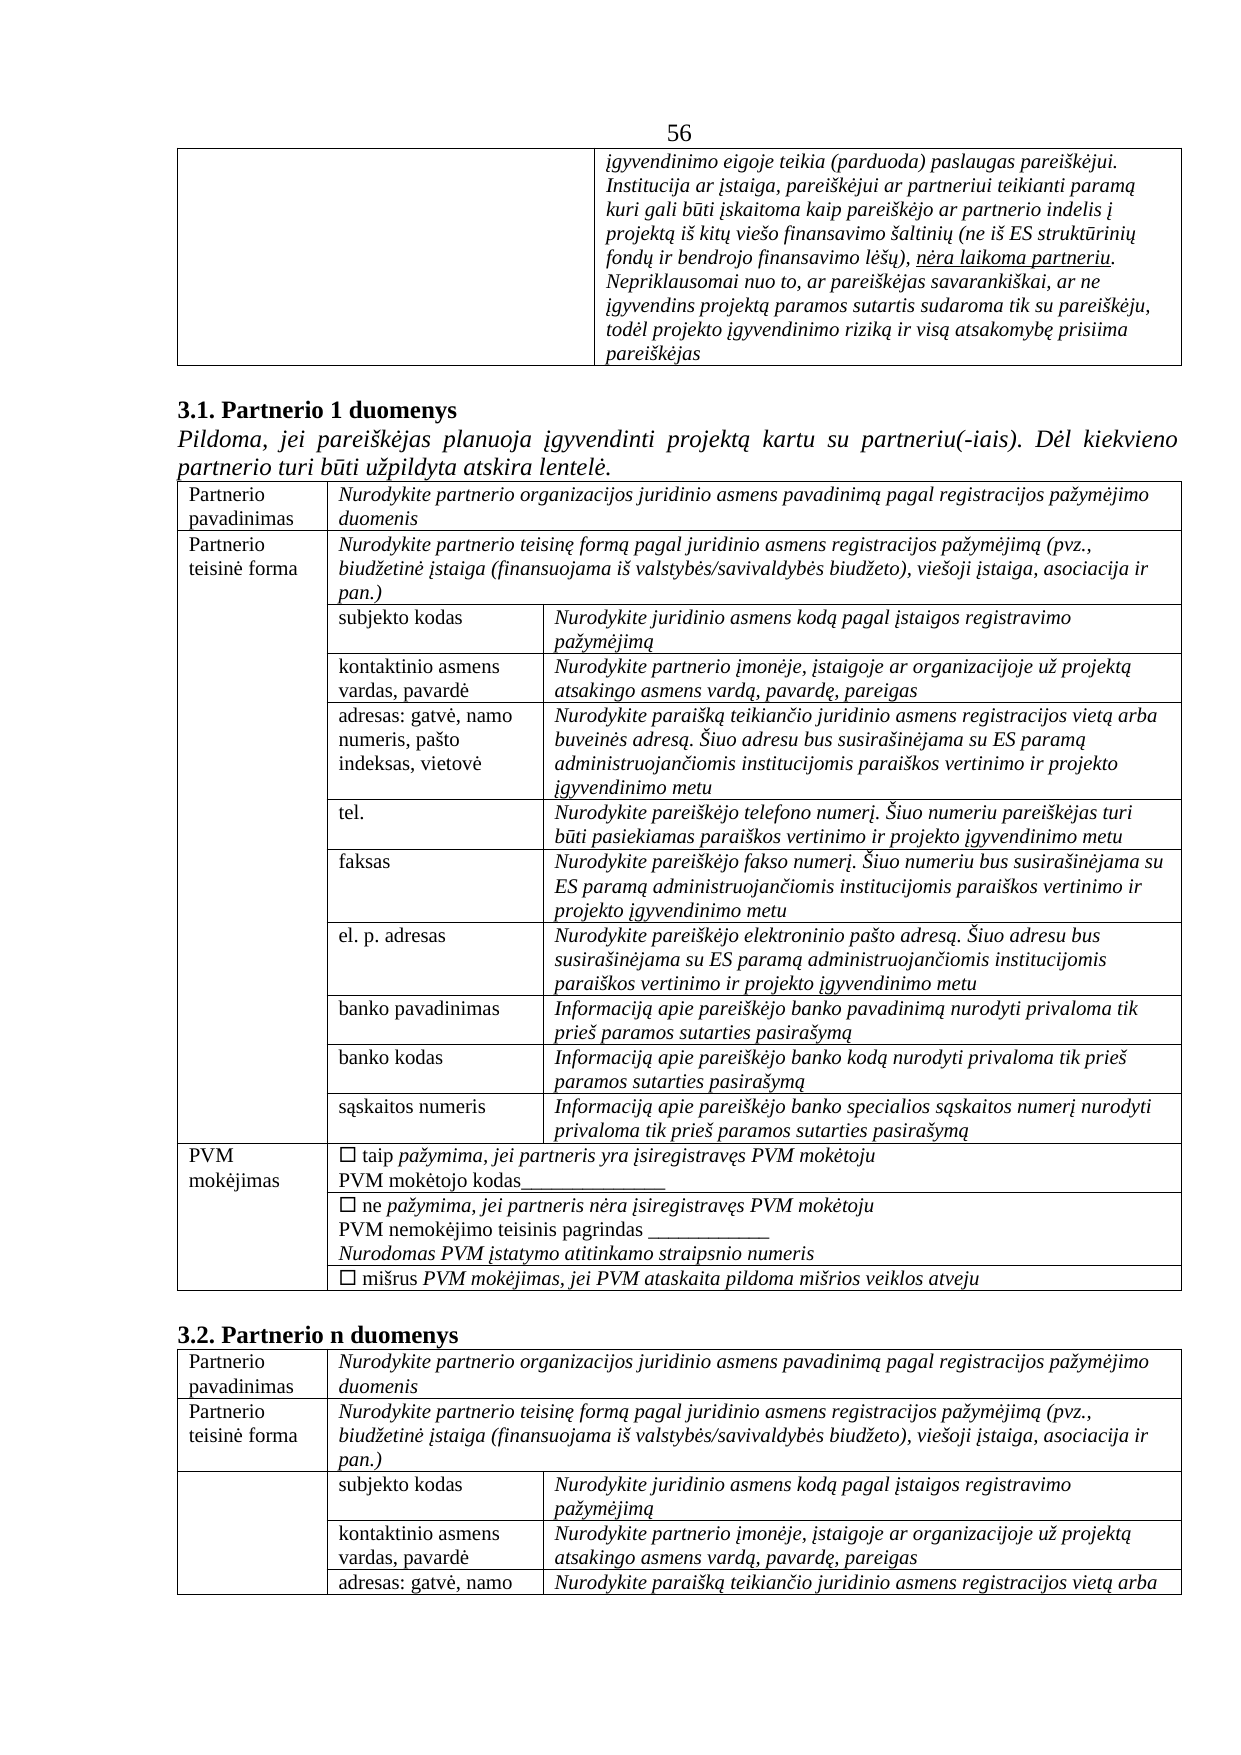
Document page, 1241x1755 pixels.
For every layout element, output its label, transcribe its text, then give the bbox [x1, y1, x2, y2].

table_cell Partnerio teisinė forma [178, 531, 327, 1142]
table_cell PVM mokėjimas [178, 1144, 327, 1290]
table_cell Nurodykite paraišką teikiančio juridinio asmens registracijos vietą arba buveinės adresą. Šiuo adresu bus susirašinėjama su ES paramą administruojančiomis institucijomis paraiškos vertinimo ir projekto įgyvendinimo metu [544, 703, 1181, 799]
table_cell Nurodykite partnerio teisinę formą pagal juridinio asmens registracijos pažymėjimą (pvz., biudžetinė įstaiga (finansuojama iš valstybės/savivaldybės biudžeto), viešoji įstaiga, asociacija ir pan.) [328, 1399, 1181, 1471]
table_cell Nurodykite partnerio teisinę formą pagal juridinio asmens registracijos pažymėjimą (pvz., biudžetinė įstaiga (finansuojama iš valstybės/savivaldybės biudžeto), viešoji įstaiga, asociacija ir pan.) [328, 531, 1181, 604]
text 3.1. Partnerio 1 duomenys [177, 395, 1181, 424]
table_header Nurodykite partnerio organizacijos juridinio asmens pavadinimą pagal registracijos pažymėjimo duomenis [328, 482, 1181, 530]
table_cell Nurodykite pareiškėjo elektroninio pašto adresą. Šiuo adresu bus susirašinėjama su ES paramą administruojančiomis institucijomis paraiškos vertinimo ir projekto įgyvendinimo metu [544, 923, 1181, 995]
text Pildoma, jei pareiškėjas planuoja įgyvendinti projektą kartu su partneriu(-iais). Dėl kiekvieno partnerio turi būti užpildyta atskira lentelė. [177, 424, 1181, 481]
table_cell kontaktinio asmens vardas, pavardė [328, 654, 543, 702]
table_cell Nurodykite partnerio įmonėje, įstaigoje ar organizacijoje už projektą atsakingo asmens vardą, pavardę, pareigas [544, 1521, 1181, 1569]
table_header Nurodykite partnerio organizacijos juridinio asmens pavadinimą pagal registracijos pažymėjimo duomenis [328, 1350, 1181, 1398]
table_cell kontaktinio asmens vardas, pavardė [328, 1521, 543, 1569]
table_cell įgyvendinimo eigoje teikia (parduoda) paslaugas pareiškėjui. Institucija ar įstaiga, pareiškėjui ar partneriui teikianti paramą kuri gali būti įskaitoma kaip pareiškėjo ar partnerio indelis į projektą iš kitų viešo finansavimo šaltinių (ne iš ES struktūrinių fondų ir bendrojo finansavimo lėšų), nėra laikoma partneriu. Nepriklausomai nuo to, ar pareiškėjas savarankiškai, ar ne įgyvendins projektą paramos sutartis sudaroma tik su pareiškėju, todėl projekto įgyvendinimo riziką ir visą atsakomybę prisiima pareiškėjas [595, 149, 1181, 365]
table_cell [178, 1472, 327, 1594]
text 3.2. Partnerio n duomenys [177, 1320, 1181, 1348]
table_cell Nurodykite juridinio asmens kodą pagal įstaigos registravimo pažymėjimą [544, 605, 1181, 653]
table_cell banko pavadinimas [328, 996, 543, 1044]
table_cell adresas: gatvė, namo [328, 1570, 543, 1594]
table_cell £ taip pažymima, jei partneris yra įsiregistravęs PVM mokėtoju PVM mokėtojo kodas [328, 1144, 1181, 1192]
table_cell Partnerio teisinė forma [178, 1399, 327, 1471]
table_cell Nurodykite juridinio asmens kodą pagal įstaigos registravimo pažymėjimą [544, 1472, 1181, 1520]
table_cell Nurodykite paraišką teikiančio juridinio asmens registracijos vietą arba [544, 1570, 1181, 1594]
table_cell Nurodykite partnerio įmonėje, įstaigoje ar organizacijoje už projektą atsakingo asmens vardą, pavardę, pareigas [544, 654, 1181, 702]
table_cell Informaciją apie pareiškėjo banko specialios sąskaitos numerį nurodyti privaloma tik prieš paramos sutarties pasirašymą [544, 1094, 1181, 1142]
table_header Partnerio pavadinimas [178, 1350, 327, 1398]
table_cell subjekto kodas [328, 605, 543, 653]
table_cell el. p. adresas [328, 923, 543, 995]
table_cell £ ne pažymima, jei partneris nėra įsiregistravęs PVM mokėtoju PVM nemokėjimo teisinis pagrindas Nurodomas PVM įstatymo atitinkamo straipsnio numeris [328, 1193, 1181, 1265]
table_cell adresas: gatvė, namo numeris, pašto indeksas, vietovė [328, 703, 543, 799]
table_cell sąskaitos numeris [328, 1094, 543, 1142]
table_cell Nurodykite pareiškėjo fakso numerį. Šiuo numeriu bus susirašinėjama su ES paramą administruojančiomis institucijomis paraiškos vertinimo ir projekto įgyvendinimo metu [544, 850, 1181, 922]
table_cell Informaciją apie pareiškėjo banko kodą nurodyti privaloma tik prieš paramos sutarties pasirašymą [544, 1045, 1181, 1093]
table_cell [178, 149, 594, 365]
table_cell £ mišrus PVM mokėjimas, jei PVM ataskaita pildoma mišrios veiklos atveju [328, 1266, 1181, 1290]
table_cell banko kodas [328, 1045, 543, 1093]
table_cell tel. [328, 800, 543, 848]
table_cell Nurodykite pareiškėjo telefono numerį. Šiuo numeriu pareiškėjas turi būti pasiekiamas paraiškos vertinimo ir projekto įgyvendinimo metu [544, 800, 1181, 848]
table_cell subjekto kodas [328, 1472, 543, 1520]
table_header Partnerio pavadinimas [178, 482, 327, 530]
table_cell Informaciją apie pareiškėjo banko pavadinimą nurodyti privaloma tik prieš paramos sutarties pasirašymą [544, 996, 1181, 1044]
table_cell faksas [328, 850, 543, 922]
